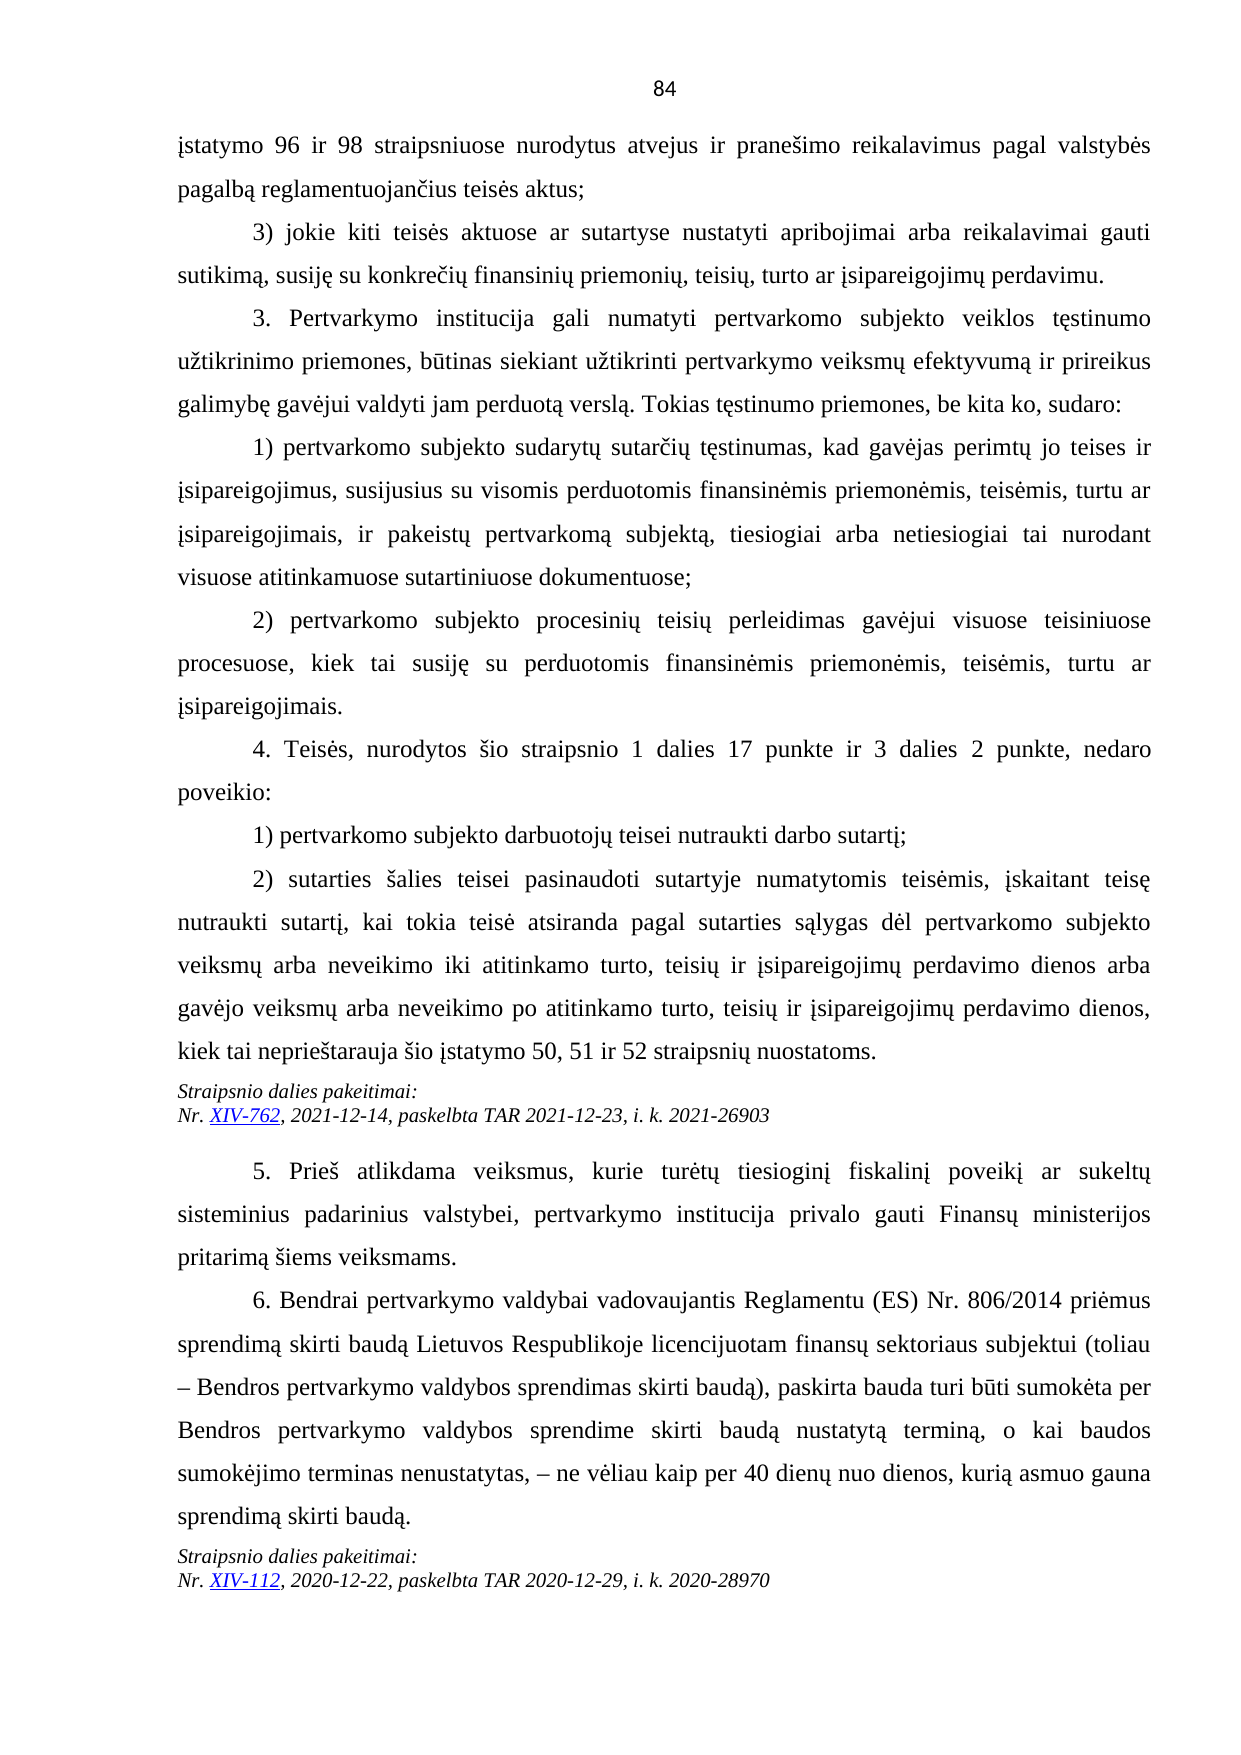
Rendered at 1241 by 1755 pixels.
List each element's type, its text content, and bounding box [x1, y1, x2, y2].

text 4. Teisės, nurodytos šio straipsnio 1 dalies 17 punkte ir 3 dalies 2 punkte, nedaro poveikio: [177, 734, 1152, 806]
text 5. Prieš atlikdama veiksmus, kurie turėtų tiesioginį fiskalinį poveikį ar sukeltų sisteminius padarinius valstybei, pertvarkymo institucija privalo gauti Finansų ministerijos pritarimą šiems veiksmams. [177, 1156, 1152, 1271]
text 3) jokie kiti teisės aktuose ar sutartyse nustatyti apribojimai arba reikalavimai gauti sutikimą, susiję su konkrečių finansinių priemonių, teisių, turto ar įsipareigojimų perdavimu. [177, 217, 1152, 289]
text 2) sutarties šalies teisei pasinaudoti sutartyje numatytomis teisėmis, įskaitant teisę nutraukti sutartį, kai tokia teisė atsiranda pagal sutarties sąlygas dėl pertvarkomo subjekto veiksmų arba neveikimo iki atitinkamo turto, teisių ir įsipareigojimų perdavimo dienos arba gavėjo veiksmų arba neveikimo po atitinkamo turto, teisių ir įsipareigojimų perdavimo dienos, kiek tai neprieštarauja šio įstatymo 50, 51 ir 52 straipsnių nuostatoms. [177, 864, 1152, 1065]
text 3. Pertvarkymo institucija gali numatyti pertvarkomo subjekto veiklos tęstinumo užtikrinimo priemones, būtinas siekiant užtikrinti pertvarkymo veiksmų efektyvumą ir prireikus galimybę gavėjui valdyti jam perduotą verslą. Tokias tęstinumo priemones, be kita ko, sudaro: [177, 303, 1152, 418]
text 1) pertvarkomo subjekto darbuotojų teisei nutraukti darbo sutartį; [177, 821, 1152, 849]
text 2) pertvarkomo subjekto procesinių teisių perleidimas gavėjui visuose teisiniuose procesuose, kiek tai susiję su perduotomis finansinėmis priemonėmis, teisėmis, turtu ar įsipareigojimais. [177, 605, 1152, 720]
text Nr. XIV-762, 2021-12-14, paskelbta TAR 2021-12-23, i. k. 2021-26903 [177, 1103, 1152, 1127]
text įstatymo 96 ir 98 straipsniuose nurodytus atvejus ir pranešimo reikalavimus pagal valstybės pagalbą reglamentuojančius teisės aktus; [177, 131, 1152, 202]
text Straipsnio dalies pakeitimai: [177, 1544, 1152, 1568]
text Nr. XIV-112, 2020-12-22, paskelbta TAR 2020-12-29, i. k. 2020-28970 [177, 1568, 1152, 1592]
text Straipsnio dalies pakeitimai: [177, 1079, 1152, 1103]
text 1) pertvarkomo subjekto sudarytų sutarčių tęstinumas, kad gavėjas perimtų jo teises ir įsipareigojimus, susijusius su visomis perduotomis finansinėmis priemonėmis, teisėmis, turtu ar įsipareigojimais, ir pakeistų pertvarkomą subjektą, tiesiogiai arba netiesiogiai tai nurodant visuose atitinkamuose sutartiniuose dokumentuose; [177, 432, 1152, 591]
text 6. Bendrai pertvarkymo valdybai vadovaujantis Reglamentu (ES) Nr. 806/2014 priėmus sprendimą skirti baudą Lietuvos Respublikoje licencijuotam finansų sektoriaus subjektui (toliau – Bendros pertvarkymo valdybos sprendimas skirti baudą), paskirta bauda turi būti sumokėta per Bendros pertvarkymo valdybos sprendime skirti baudą nustatytą terminą, o kai baudos sumokėjimo terminas nenustatytas, – ne vėliau kaip per 40 dienų nuo dienos, kurią asmuo gauna sprendimą skirti baudą. [177, 1286, 1152, 1530]
